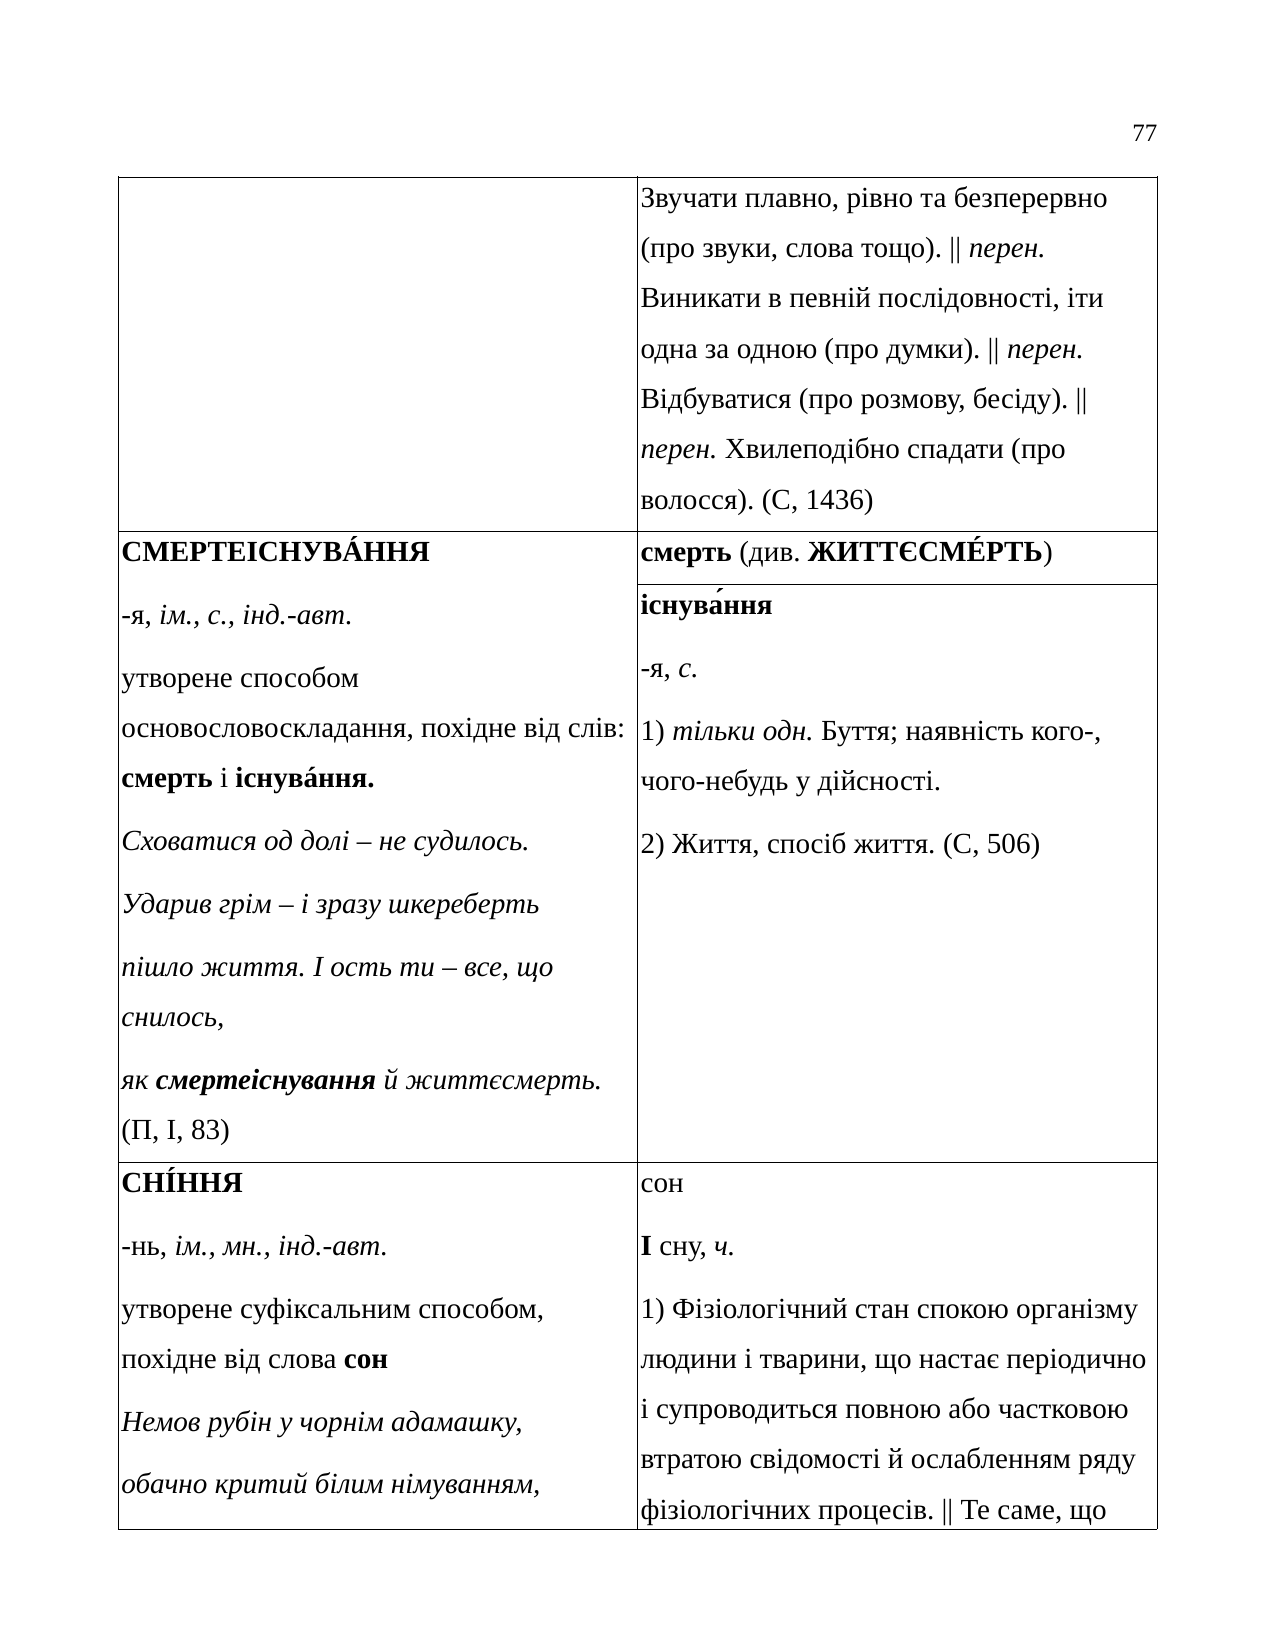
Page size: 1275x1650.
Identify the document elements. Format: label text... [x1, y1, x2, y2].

table_cell СМЕРТЕІСНУВÁННЯ -я, ім., с., інд.-авт. утворене способом основословоскладання, похідне від слів: смерть і існувáння. Сховатися од долі – не судилось. Ударив грім – і зразу шкереберть пішло життя. І ость ти – все, що снилось, як смертеіснування й життєсмерть. (П, І, 83) [119, 532, 637, 1162]
table_cell існува́ння -я, с. 1) тільки одн. Буття; наявність кого-, чого-небудь у дійсності. 2) Життя, спосіб життя. (С, 506) [638, 585, 1157, 1162]
table_cell СНÍННЯ -нь, ім., мн., інд.-авт. утворене суфіксальним способом, похідне від слова сон Немов рубін у чорнім адамашку, обачно критий білим німуванням, [119, 1163, 637, 1528]
table_cell Звучати плавно, рівно та безперервно (про звуки, слова тощо). || перен. Виникати в певній послідовності, іти одна за одною (про думки). || перен. Відбуватися (про розмову, бесіду). || перен. Хвилеподібно спадати (про волосся). (С, 1436) [638, 178, 1157, 531]
table_cell смерть (див. ЖИТТЄСМÉРТЬ) [638, 532, 1157, 583]
table_cell [119, 178, 637, 531]
table_cell сон I сну, ч. 1) Фізіологічний стан спокою організму людини і тварини, що настає періодично і супроводиться повною або частковою втратою свідомості й ослабленням ряду фізіологічних процесів. || Те саме, що [638, 1163, 1157, 1528]
